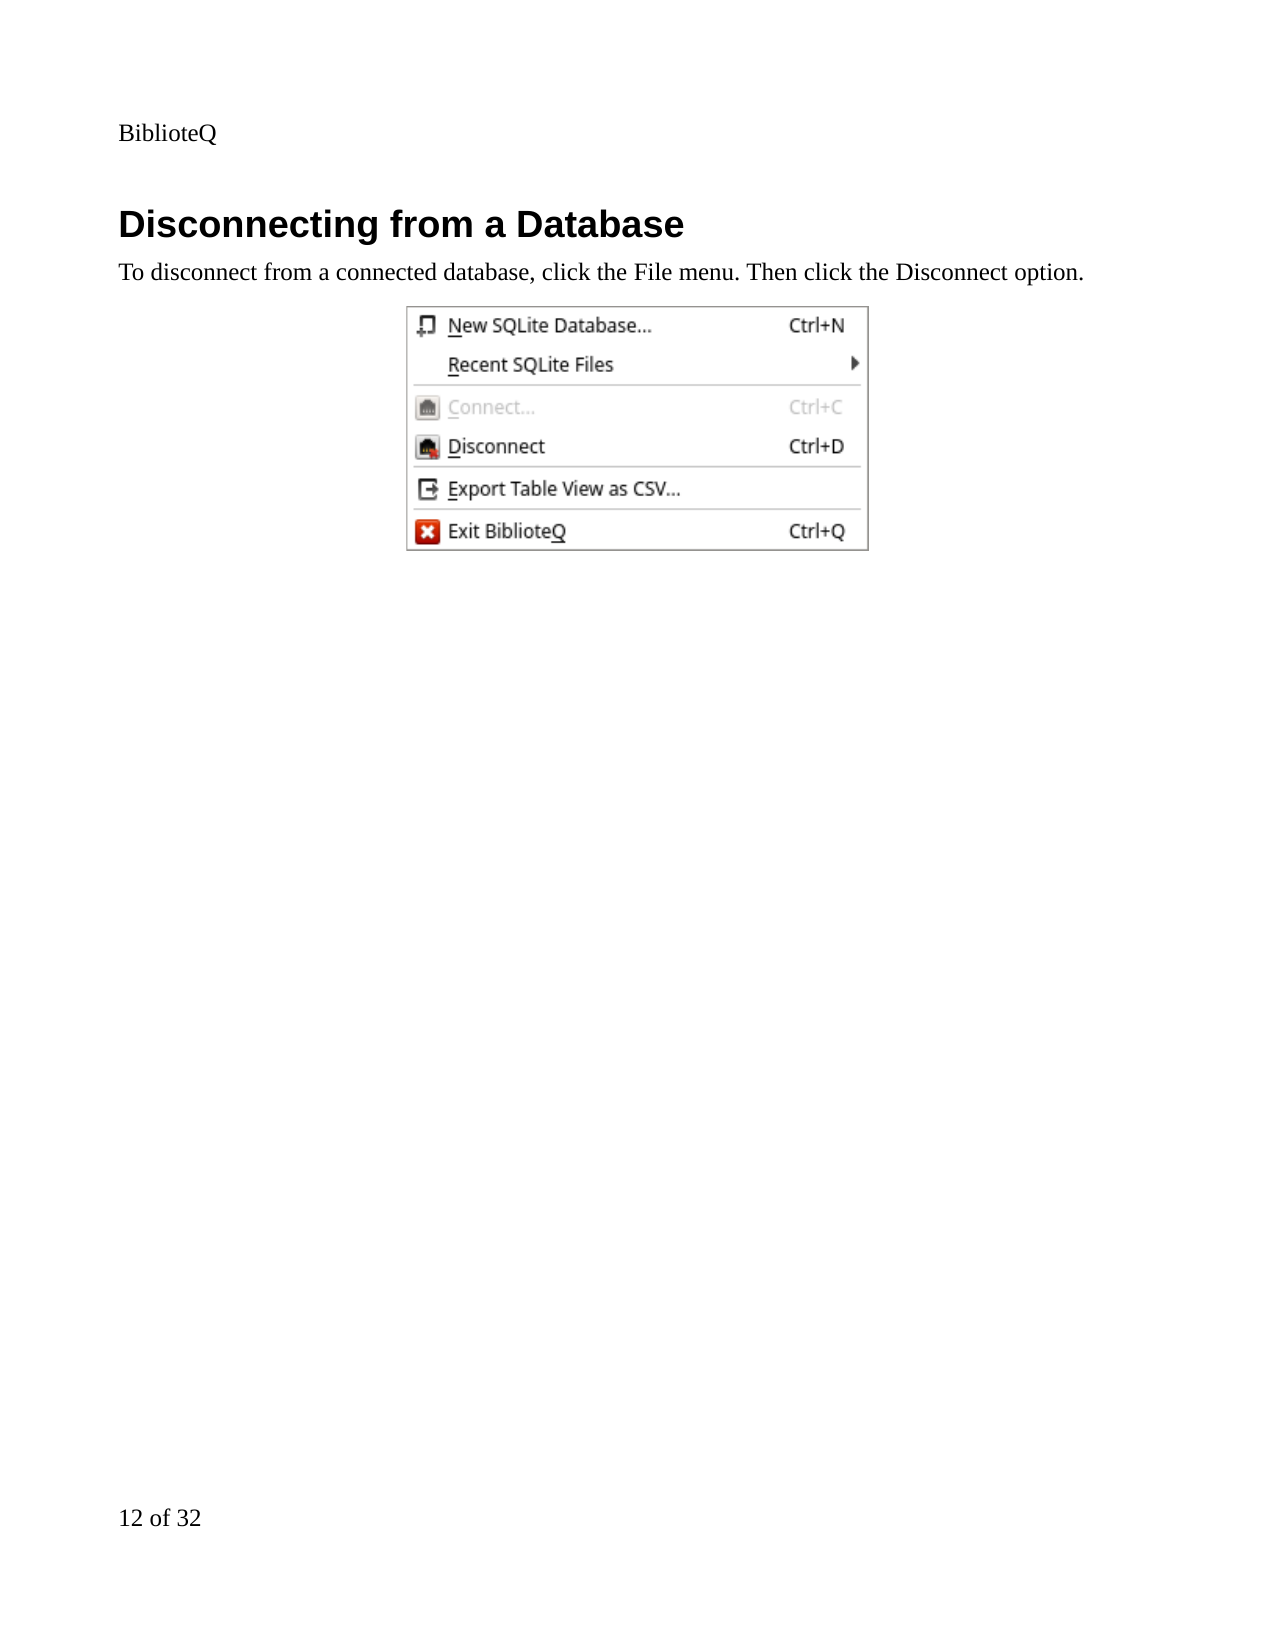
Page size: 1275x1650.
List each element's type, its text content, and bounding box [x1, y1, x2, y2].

picture [406, 306, 869, 551]
subtitle Disconnecting from a Database [118, 201, 1157, 245]
text To disconnect from a connected database, click the File menu. Then click the Disconnect option. [118, 257, 1157, 286]
